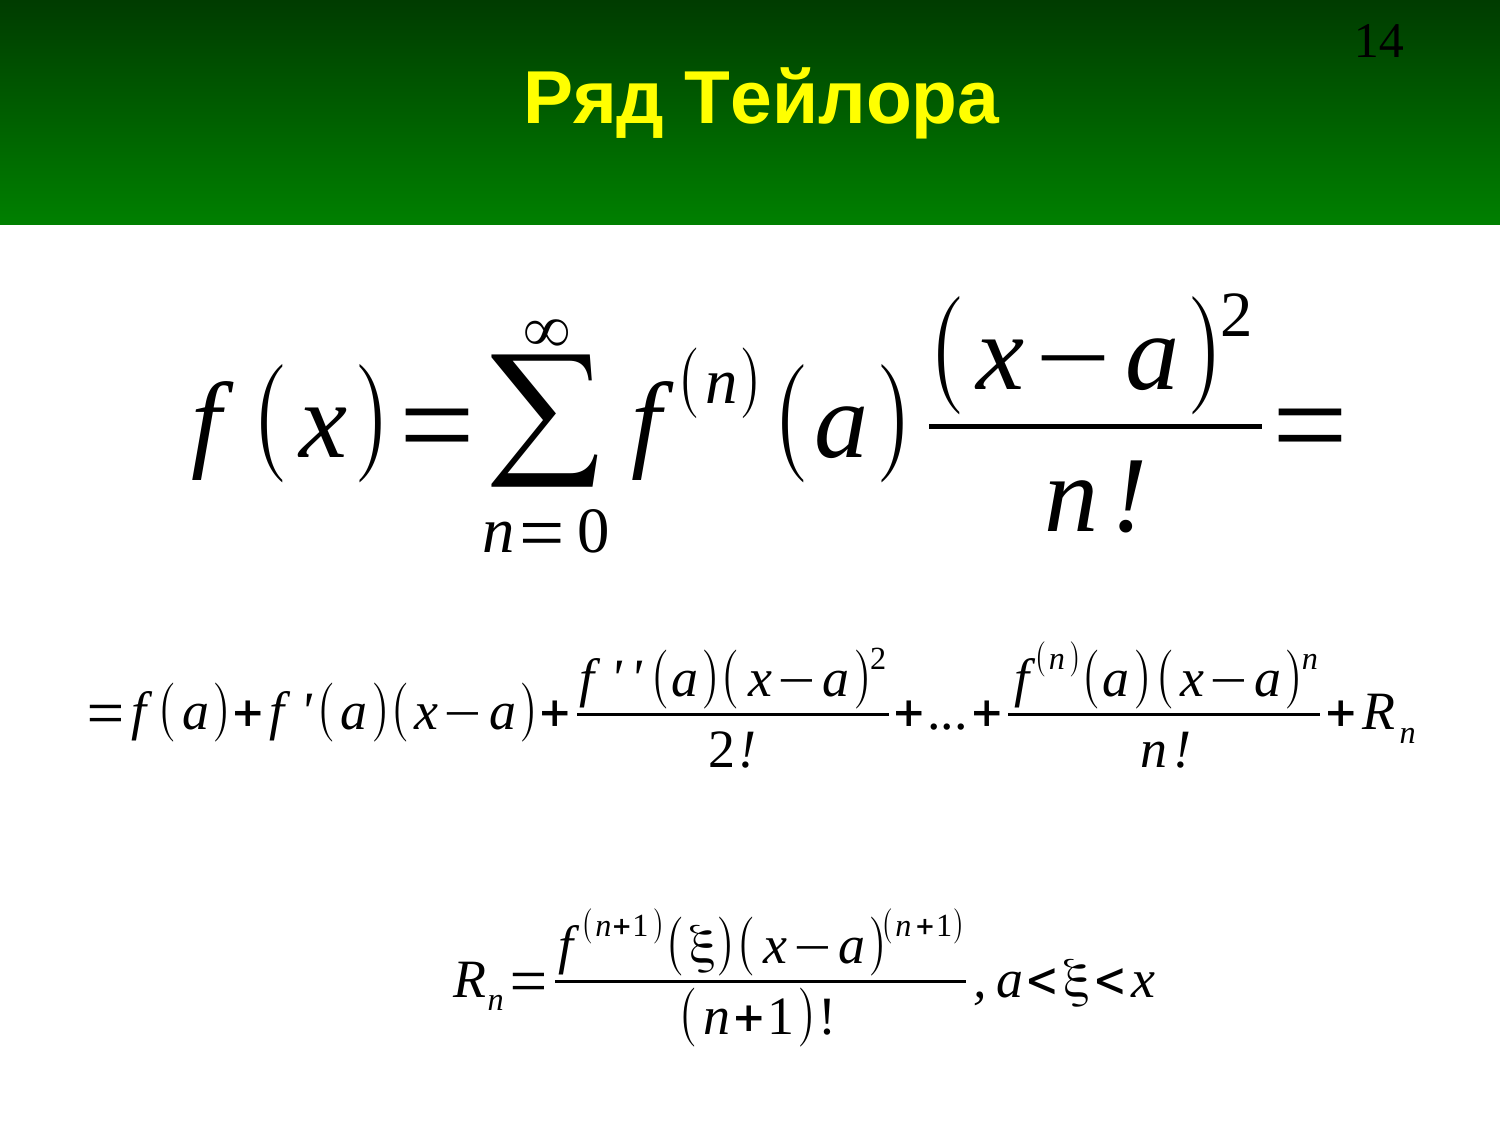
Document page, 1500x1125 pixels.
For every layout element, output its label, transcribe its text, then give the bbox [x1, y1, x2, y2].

title Ряд Тейлора [123, 0, 1399, 188]
chart [164, 275, 1382, 567]
chart [70, 638, 1430, 780]
chart [437, 906, 1171, 1052]
